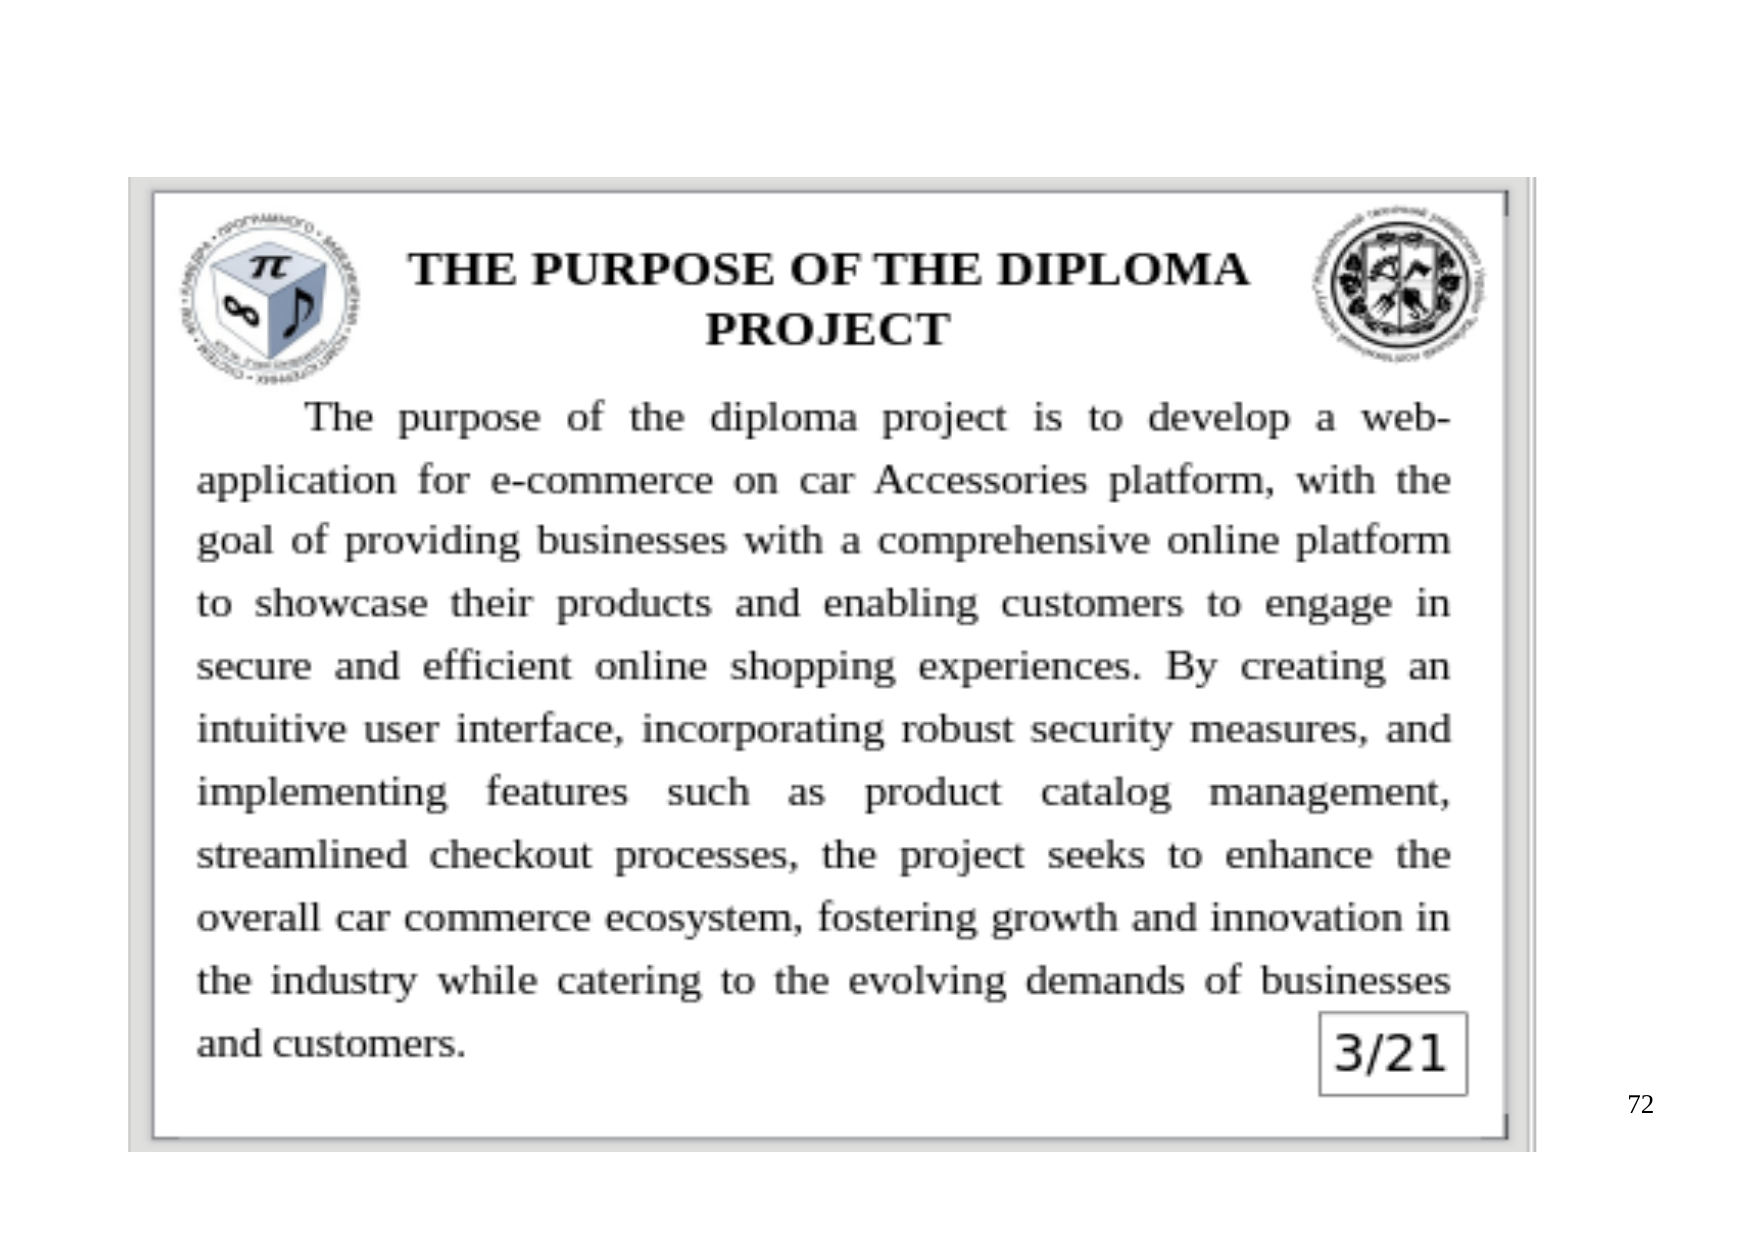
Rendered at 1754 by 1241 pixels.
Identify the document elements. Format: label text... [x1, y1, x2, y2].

picture [128, 177, 1537, 1152]
text 72 [1627, 1088, 1654, 1119]
